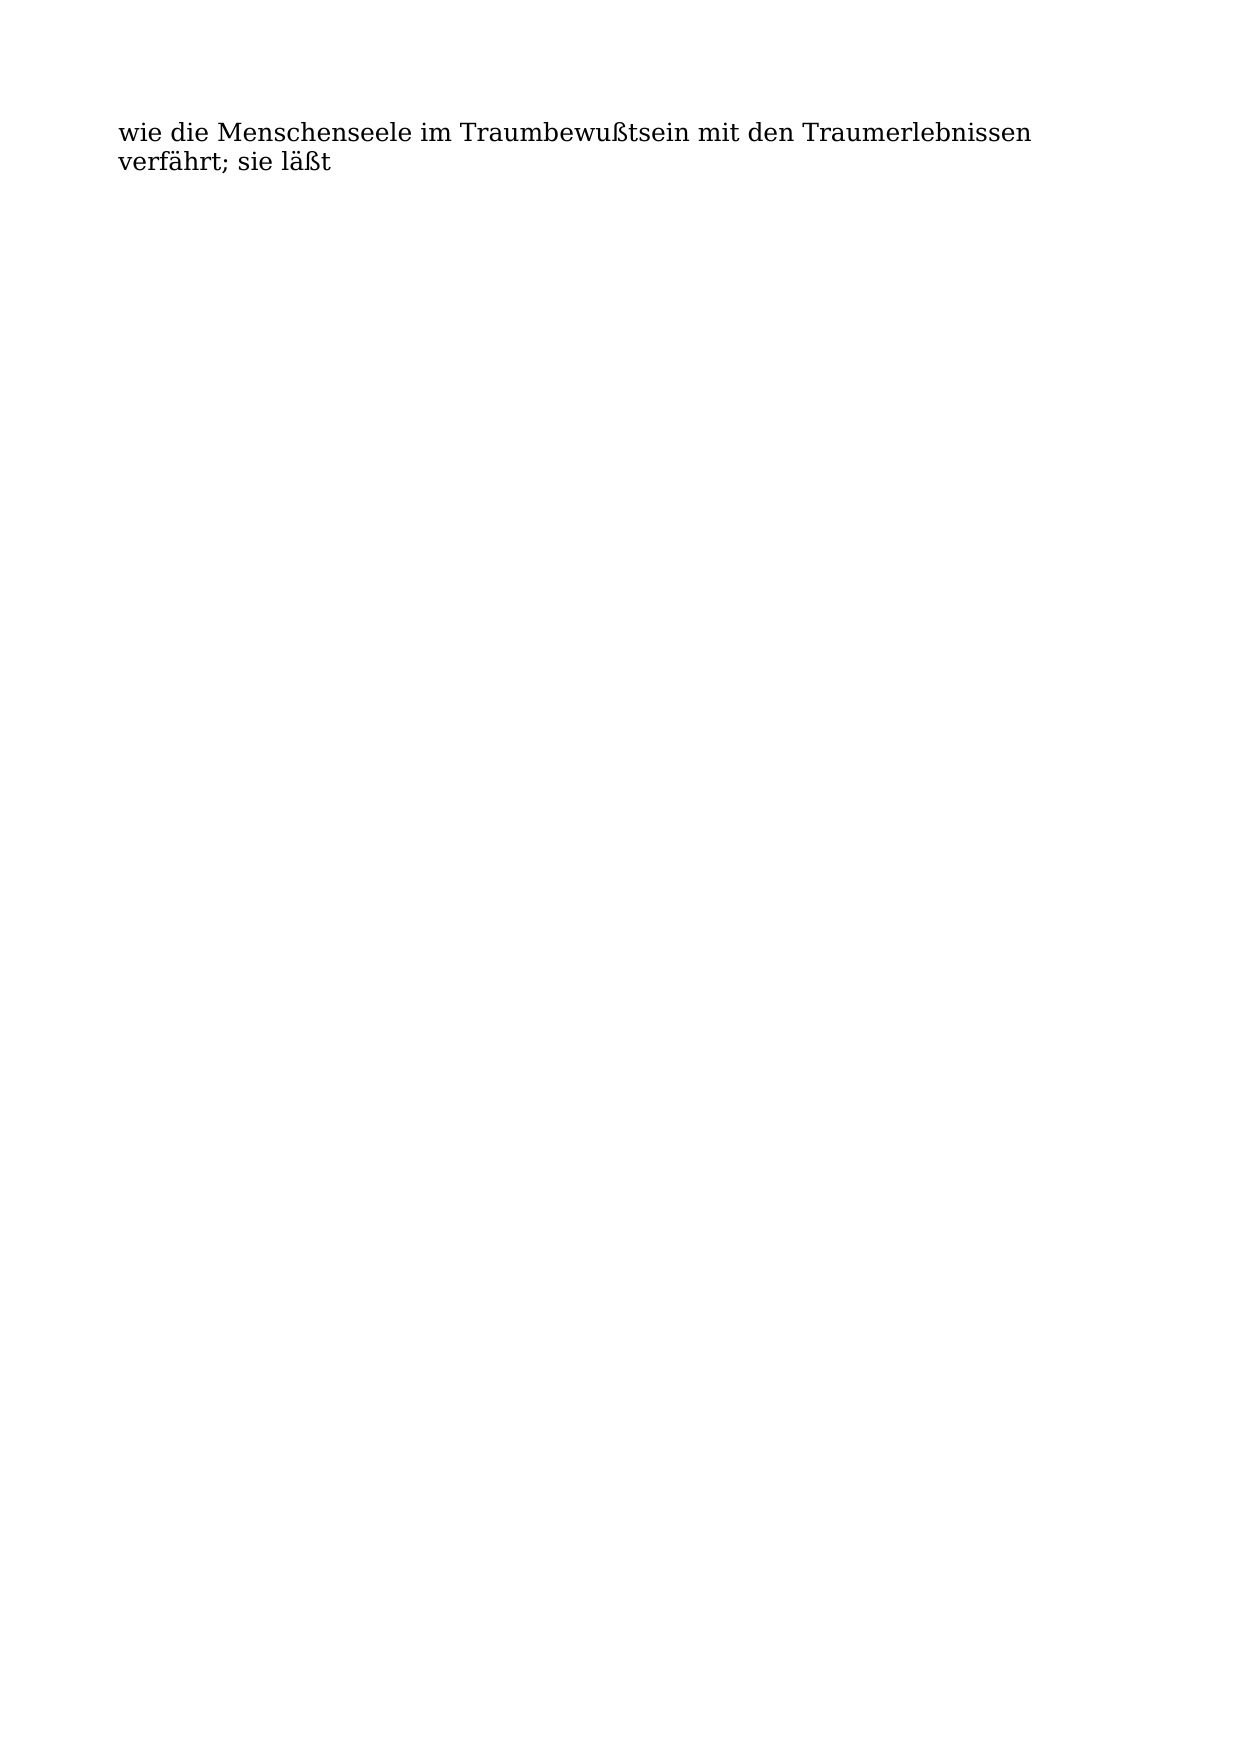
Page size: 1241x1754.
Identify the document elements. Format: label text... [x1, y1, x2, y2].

text wie die Menschenseele im Traumbewußtsein mit den Traumerlebnissen verfährt; sie läßt [118, 118, 1122, 176]
